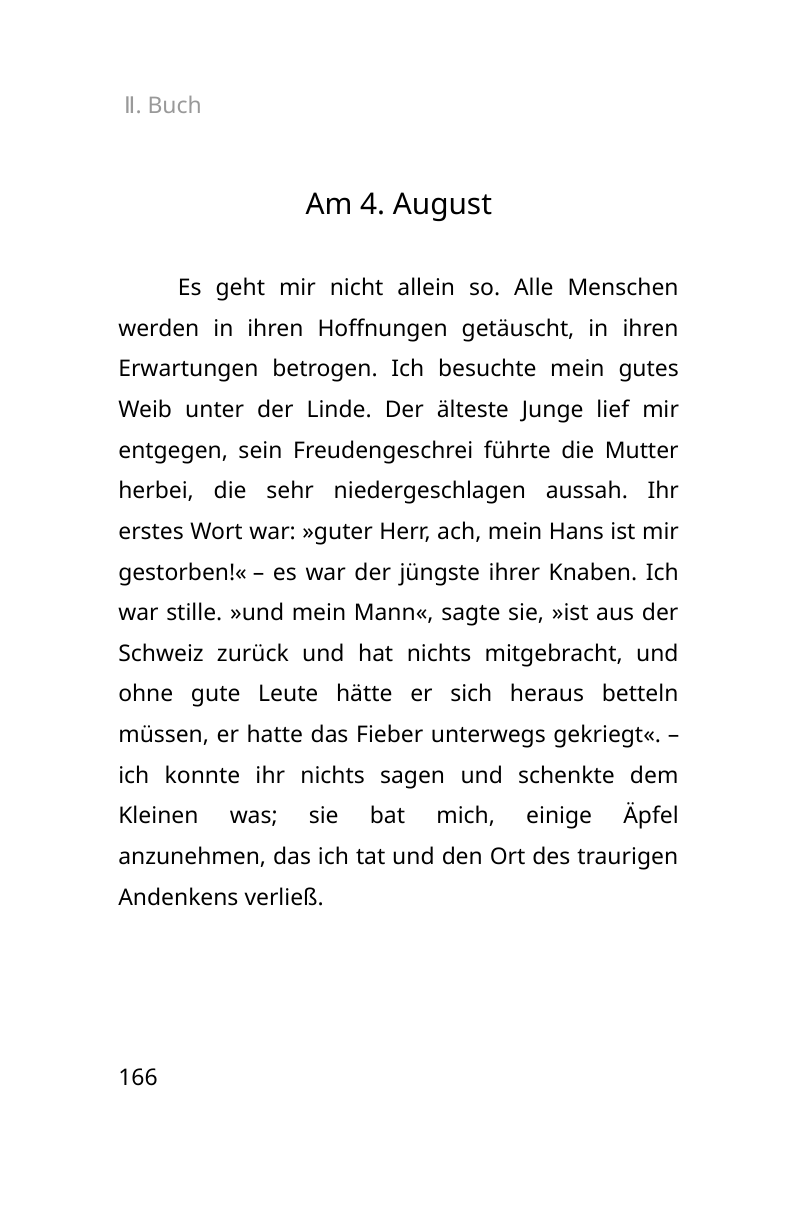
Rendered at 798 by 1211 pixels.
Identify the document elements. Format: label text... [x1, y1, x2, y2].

subtitle Am 4. August [118, 149, 679, 223]
text Es geht mir nicht allein so. Alle Menschen werden in ihren Hoffnungen getäuscht, in ihren Erwartungen betrogen. Ich besuchte mein gutes Weib unter der Linde. Der älteste Junge lief mir entgegen, sein Freudengeschrei führte die Mutter herbei, die sehr niedergeschlagen aussah. Ihr erstes Wort war: »guter Herr, ach, mein Hans ist mir gestorben!« – es war der jüngste ihrer Knaben. Ich war stille. »und mein Mann«, sagte sie, »ist aus der Schweiz zurück und hat nichts mitgebracht, und ohne gute Leute hätte er sich heraus betteln müssen, er hatte das Fieber unterwegs gekriegt«. – ich konnte ihr nichts sagen und schenkte dem Kleinen was; sie bat mich, einige Äpfel anzunehmen, das ich tat und den Ort des traurigen Andenkens verließ. [118, 247, 679, 912]
